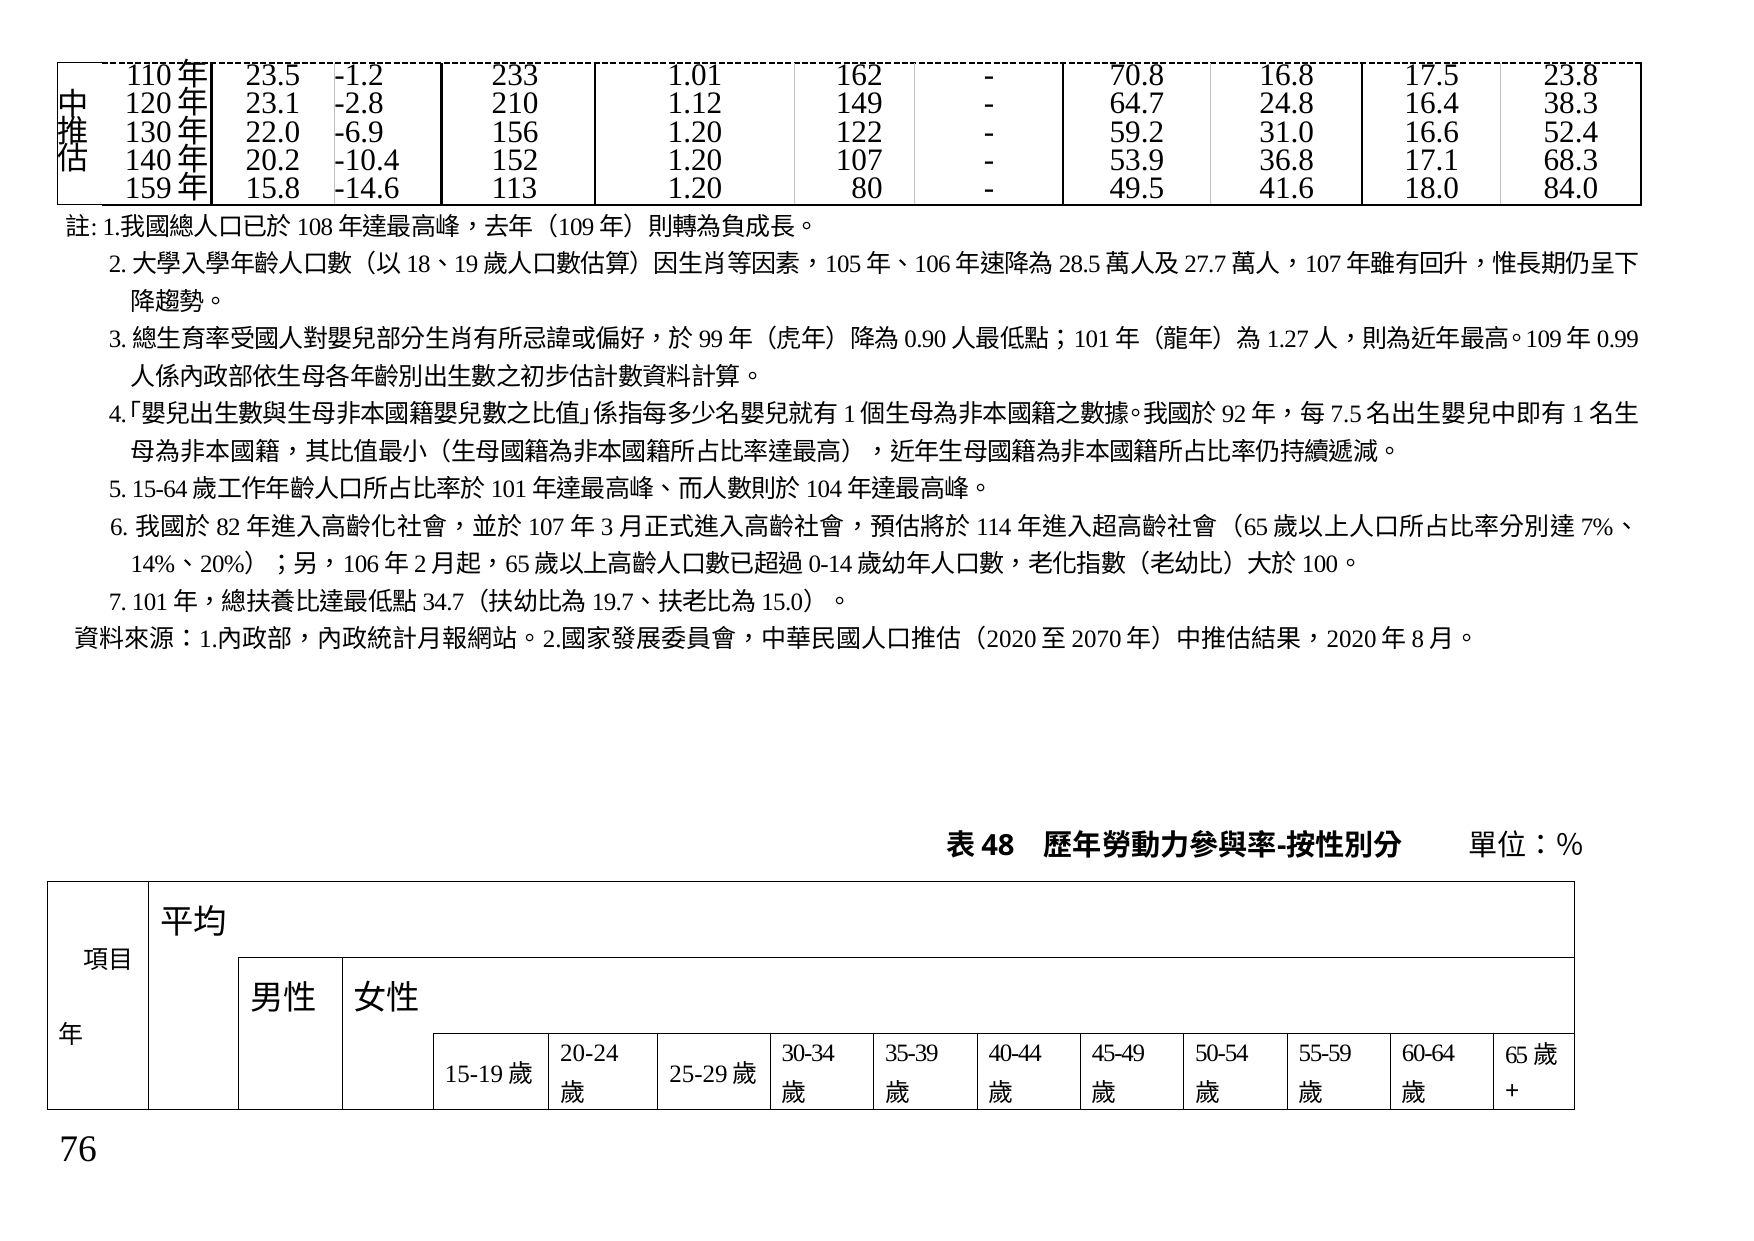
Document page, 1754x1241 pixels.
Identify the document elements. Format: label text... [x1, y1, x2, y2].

table_cell [343, 1033, 433, 1109]
table_cell 140年 [102, 148, 210, 176]
table_cell 122 [795, 119, 914, 147]
table_cell [549, 958, 658, 1033]
table_cell -2.8 [335, 91, 440, 119]
table_header [770, 882, 874, 957]
table_cell 24.8 [1211, 91, 1361, 119]
table_cell 16.6 [1363, 119, 1500, 147]
table_cell 16.8 [1211, 62, 1361, 91]
table_cell 59.2 [1064, 119, 1210, 147]
table_cell [1080, 958, 1184, 1033]
table_cell 65歲+ [1494, 1034, 1574, 1109]
table_cell 162 [795, 62, 914, 91]
table_header [1390, 882, 1494, 957]
table_cell 120年 [102, 91, 210, 119]
table_cell 55-59歲 [1288, 1034, 1390, 1109]
table_cell 80 [795, 176, 914, 204]
table_header [1287, 882, 1390, 957]
table_cell 60-64歲 [1391, 1034, 1493, 1109]
table_header [658, 882, 770, 957]
table_cell 130年 [102, 119, 210, 147]
table_cell 40-44歲 [978, 1034, 1080, 1109]
table_cell 15-19歲 [434, 1034, 548, 1109]
table_cell - [915, 176, 1062, 204]
table_cell 113 [443, 176, 594, 204]
text 表48 歷年勞動力參與率-按性別分 單位：％ [59, 806, 1585, 881]
table_cell [658, 958, 770, 1033]
table_cell 52.4 [1501, 119, 1640, 147]
text 5. 15-64歲工作年齡人口所占比率於101年達最高峰、而人數則於104年達最高峰。 [59, 468, 1639, 506]
table_cell [149, 1033, 238, 1109]
table_cell -1.2 [335, 62, 440, 91]
table_cell 68.3 [1501, 148, 1640, 176]
table_cell 107 [795, 148, 914, 176]
table_cell 84.0 [1501, 176, 1640, 204]
table_cell 152 [443, 148, 594, 176]
table_cell [1390, 958, 1494, 1033]
table_header [1080, 882, 1184, 957]
table_cell 210 [443, 91, 594, 119]
table_cell 23.5 [213, 62, 334, 91]
table_cell 23.8 [1500, 62, 1640, 91]
table_cell - [915, 91, 1062, 119]
table_cell - [915, 119, 1062, 147]
table_cell 16.4 [1363, 91, 1500, 119]
table_cell - [915, 62, 1062, 91]
text 資料來源：1.內政部，內政統計月報網站。2.國家發展委員會，中華民國人口推估（2020至2070年）中推估結果，2020年8月。 [74, 618, 1654, 656]
table_header [433, 882, 549, 957]
table_cell [149, 957, 238, 1033]
table_header [977, 882, 1080, 957]
table_cell 20.2 [213, 148, 334, 176]
table_cell [433, 958, 549, 1033]
table_cell - [915, 148, 1062, 176]
table_header 項目 年 [48, 882, 148, 1109]
table_cell 男性 [239, 958, 342, 1033]
table_cell 50-54歲 [1184, 1034, 1287, 1109]
table_cell 15.8 [213, 176, 334, 204]
table_cell 149 [795, 91, 914, 119]
text 4.「嬰兒出生數與生母非本國籍嬰兒數之比值」係指每多少名嬰兒就有1個生母為非本國籍之數據。我國於92年，每7.5名出生嬰兒中即有1名生母為非本國籍，其比值最小（生母國籍為非本國籍所占比率達最高），近年生母國籍為非本國籍所占比率仍持續遞減。 [59, 393, 1639, 468]
table_cell 41.6 [1211, 176, 1361, 204]
table_cell [1494, 958, 1574, 1033]
table_cell [239, 1033, 342, 1109]
table_cell 156 [443, 119, 594, 147]
text 3. 總生育率受國人對嬰兒部分生肖有所忌諱或偏好，於99年（虎年）降為0.90人最低點；101年（龍年）為1.27人，則為近年最高。109年0.99人係內政部依生母各年齡別出生數之初步估計數資料計算。 [59, 318, 1639, 393]
text 2. 大學入學年齡人口數（以18、19歲人口數估算）因生肖等因素，105年、106年速降為28.5萬人及27.7萬人，107年雖有回升，惟長期仍呈下降趨勢。 [59, 243, 1639, 318]
table_cell -10.4 [335, 148, 440, 176]
table_cell 1.12 [596, 91, 794, 119]
table_cell 1.01 [596, 62, 794, 91]
table_cell 38.3 [1501, 91, 1640, 119]
table_cell [977, 958, 1080, 1033]
table_cell 1.20 [596, 148, 794, 176]
table_cell 1.20 [596, 119, 794, 147]
table_cell 49.5 [1064, 176, 1210, 204]
table_cell 233 [441, 62, 594, 91]
table_cell 70.8 [1064, 62, 1210, 91]
table_header [874, 882, 977, 957]
table_cell 53.9 [1064, 148, 1210, 176]
table_cell 23.1 [213, 91, 334, 119]
text 註: 1.我國總人口已於108年達最高峰，去年（109年）則轉為負成長。 [59, 206, 1654, 243]
table_cell 18.0 [1363, 176, 1500, 204]
table_cell 64.7 [1064, 91, 1210, 119]
table_cell 20-24歲 [549, 1034, 657, 1109]
table_cell [770, 958, 874, 1033]
table_header [1494, 882, 1574, 957]
table_cell 22.0 [213, 119, 334, 147]
table_cell 36.8 [1211, 148, 1361, 176]
table_cell 31.0 [1211, 119, 1361, 147]
table_cell -6.9 [335, 119, 440, 147]
table_cell 女性 [343, 958, 433, 1033]
table_cell 30-34歲 [771, 1034, 873, 1109]
table_cell [1184, 958, 1287, 1033]
text 6. 我國於82年進入高齡化社會，並於107年3月正式進入高齡社會，預估將於114年進入超高齡社會（65歲以上人口所占比率分別達7%、14%、20%）；另，106年2月起，65歲以上高齡人口數已超過0-14歲幼年人口數，老化指數（老幼比）大於100。 [59, 506, 1639, 581]
table_header [342, 882, 433, 957]
text 7. 101年，總扶養比達最低點34.7（扶幼比為19.7、扶老比為15.0）。 [59, 581, 1639, 618]
table_header [239, 882, 342, 957]
table_cell -14.6 [335, 176, 440, 204]
table_cell [874, 958, 977, 1033]
table_cell 45-49歲 [1081, 1034, 1183, 1109]
table_cell 25-29歲 [658, 1034, 770, 1109]
table_cell 17.5 [1363, 62, 1500, 91]
table_header [549, 882, 658, 957]
table_cell 110年 [102, 62, 210, 91]
table_cell 159年 [102, 176, 210, 204]
table_cell 17.1 [1363, 148, 1500, 176]
table_cell 1.20 [596, 176, 794, 204]
table_header [1184, 882, 1287, 957]
table_cell 中推估 [58, 63, 102, 204]
table_cell [1287, 958, 1390, 1033]
table_cell 35-39歲 [874, 1034, 977, 1109]
table_header 平均 [149, 882, 239, 957]
